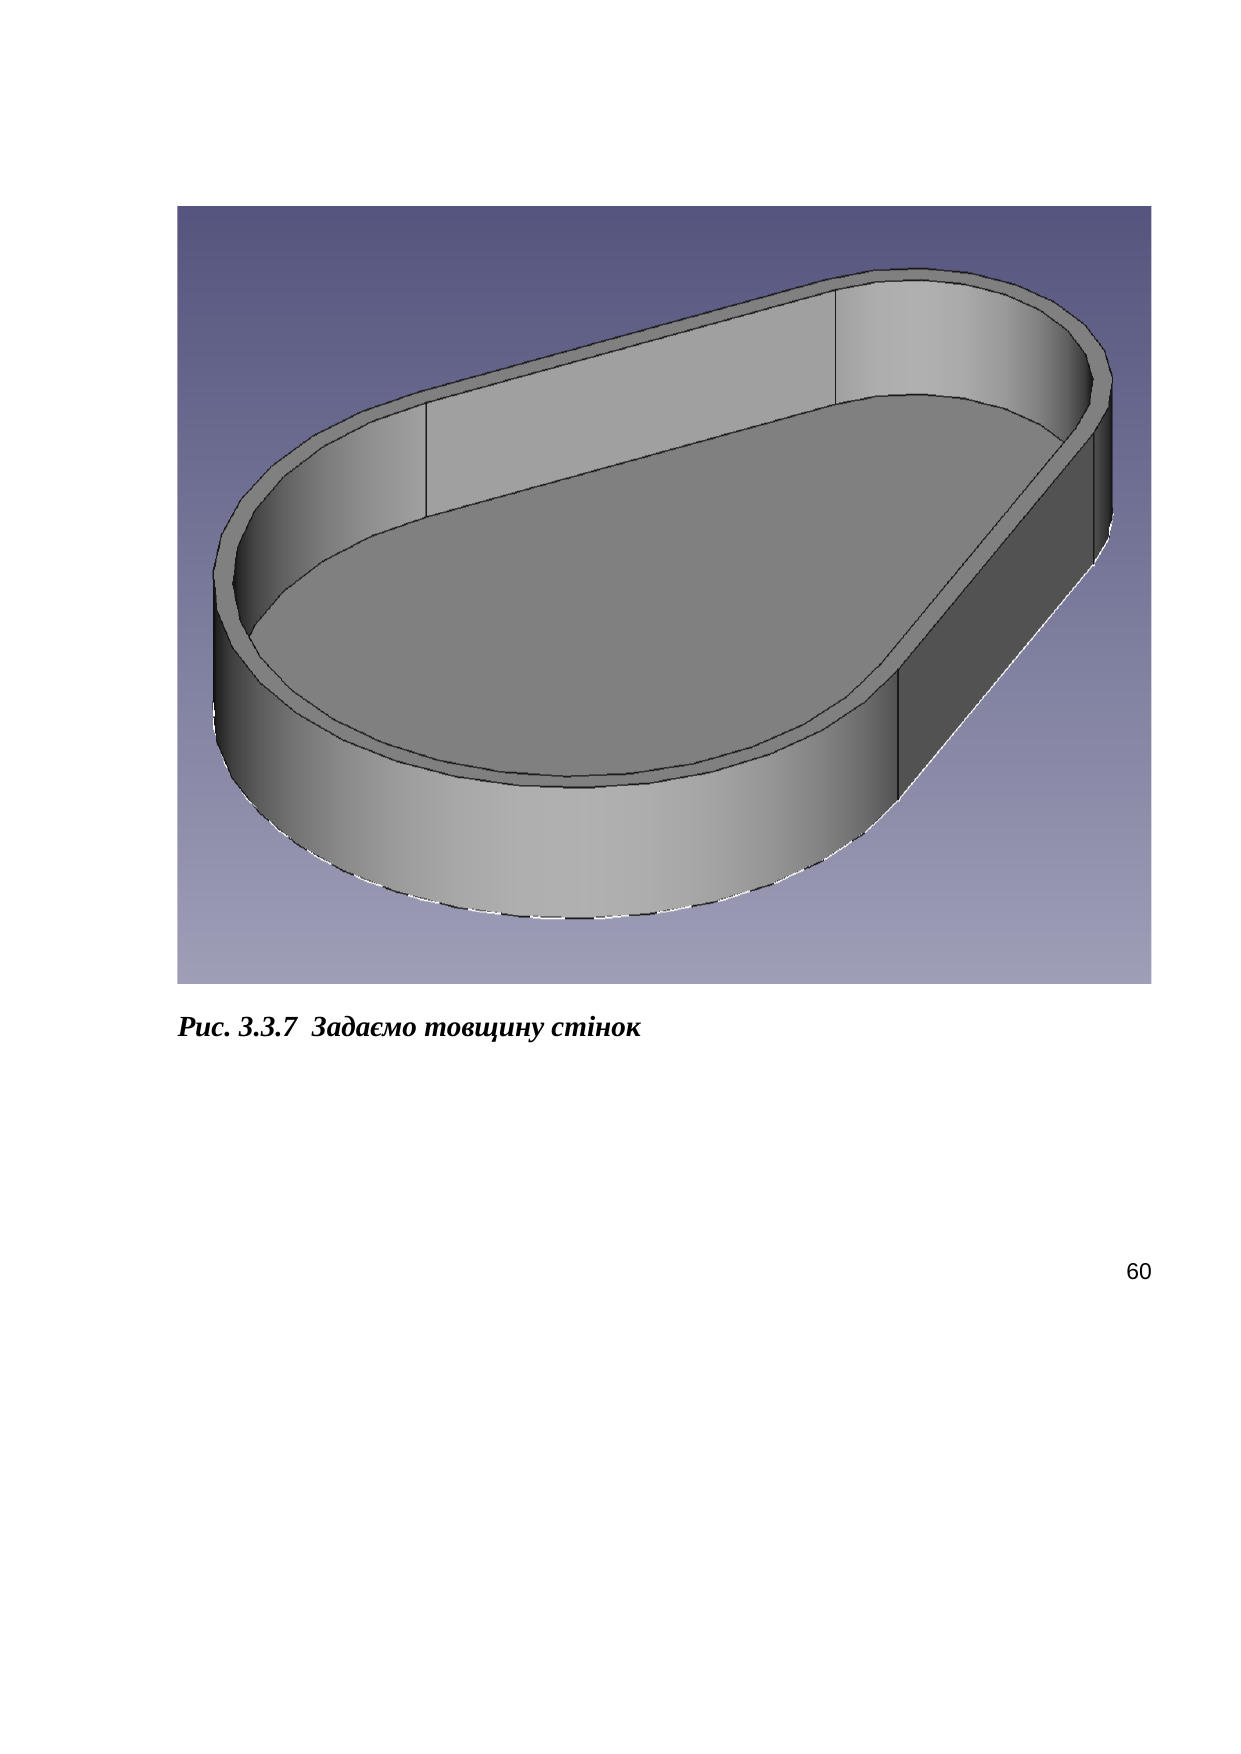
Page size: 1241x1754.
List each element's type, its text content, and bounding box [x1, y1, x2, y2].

picture [177, 206, 1152, 984]
text Рис. 3.3.7 Задаємо товщину стінок [177, 1009, 1152, 1042]
